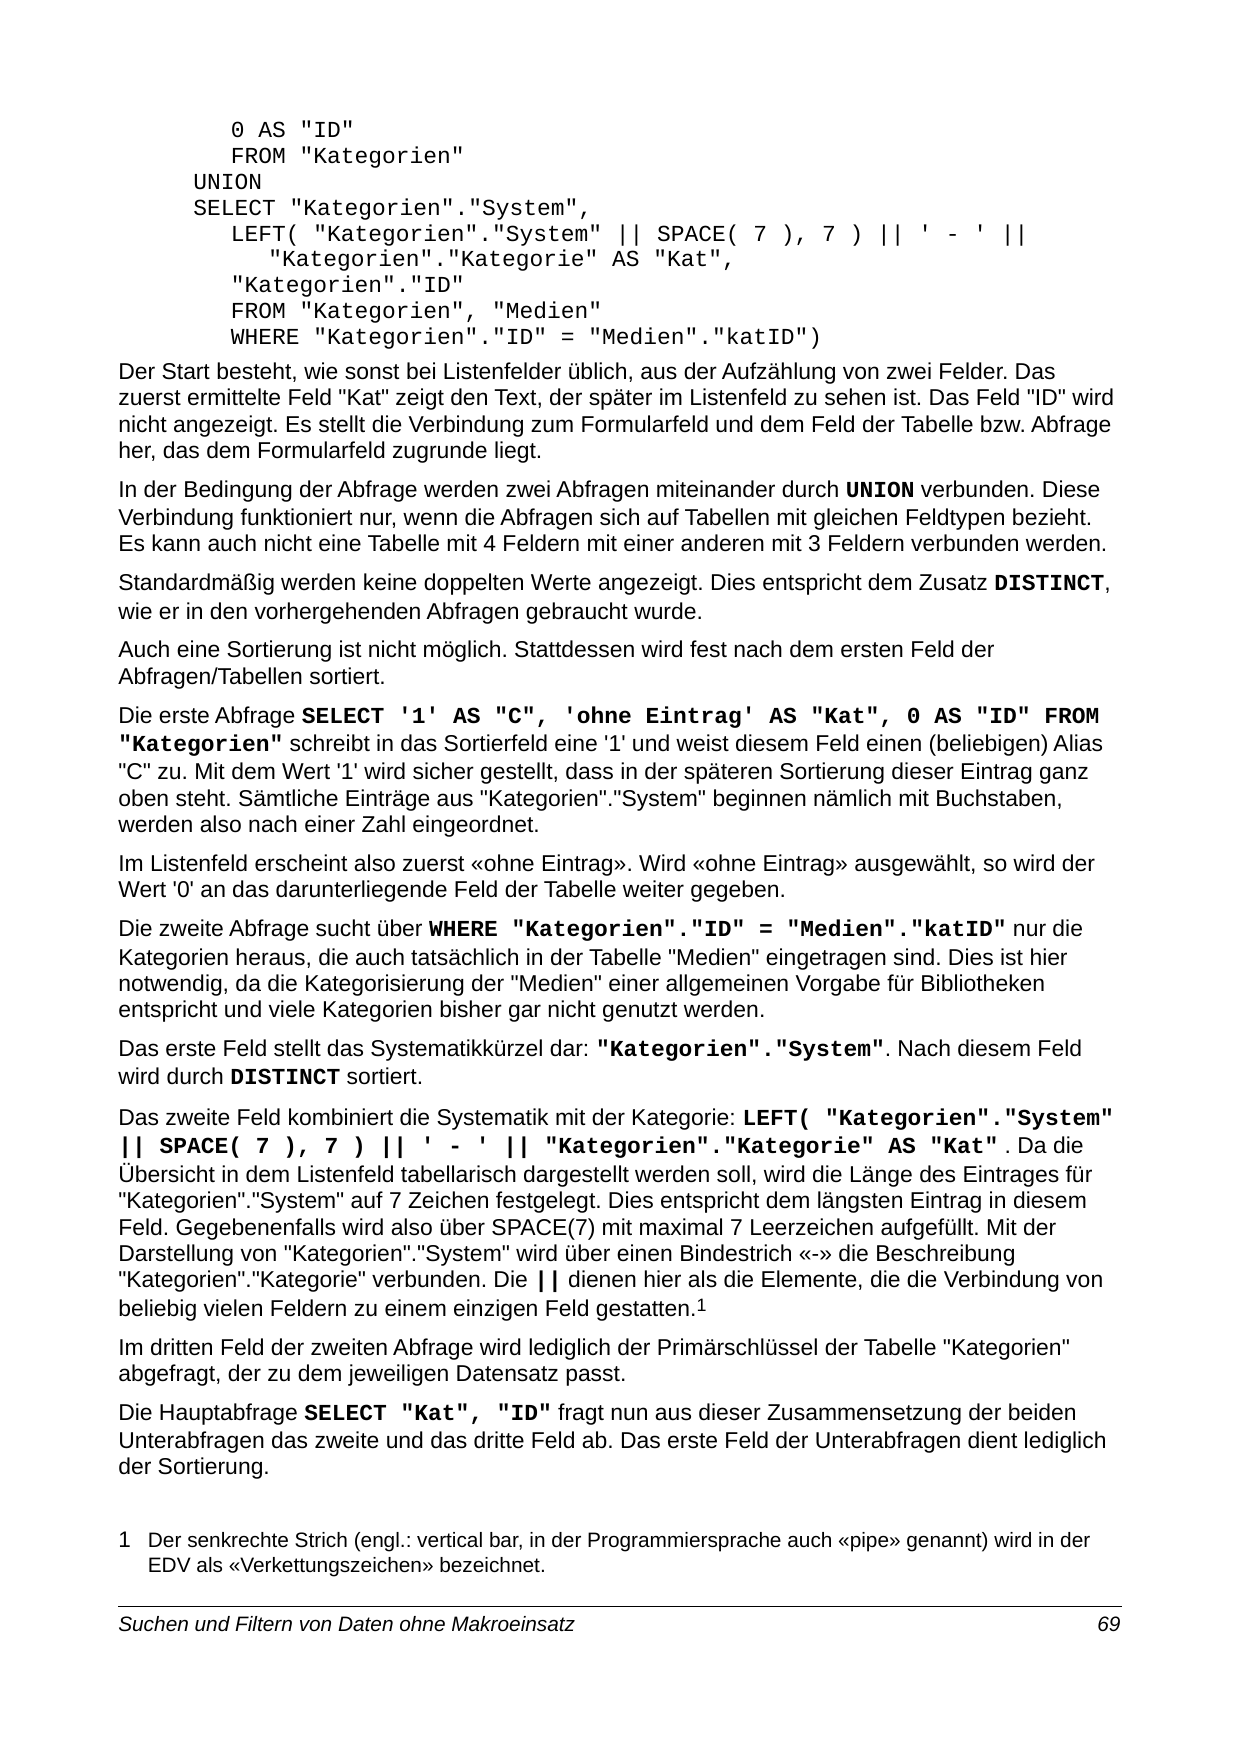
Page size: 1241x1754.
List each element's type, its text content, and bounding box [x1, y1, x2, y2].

text Auch eine Sortierung ist nicht möglich. Stattdessen wird fest nach dem ersten Feld der Abfragen/Tabellen sortiert. [118, 636, 1122, 689]
text Standardmäßig werden keine doppelten Werte angezeigt. Dies entspricht dem Zusatz DISTINCT, wie er in den vorhergehenden Abfragen gebraucht wurde. [118, 569, 1122, 624]
text Im Listenfeld erscheint also zuerst «ohne Eintrag». Wird «ohne Eintrag» ausgewählt, so wird der Wert '0' an das darunterliegende Feld der Tabelle weiter gegeben. [118, 850, 1122, 903]
text Der senkrechte Strich (engl.: vertical bar, in der Programmiersprache auch «pipe» genannt) wird in der EDV als «Verkettungszeichen» bezeichnet. [118, 1527, 1122, 1576]
text Das zweite Feld kombiniert die Systematik mit der Kategorie: LEFT( "Kategorien"."System" || SPACE( 7 ), 7 ) || ' - ' || "Kategorien"."Kategorie" AS "Kat" . Da die Übersicht in dem Listenfeld tabellarisch dargestellt werden soll, wird die Länge des Eintrages für "Kategorien"."System" auf 7 Zeichen festgelegt. Dies entspricht dem längsten Eintrag in diesem Feld. Gegebenenfalls wird also über SPACE(7) mit maximal 7 Leerzeichen aufgefüllt. Mit der Darstellung von "Kategorien"."System" wird über einen Bindestrich «-» die Beschreibung "Kategorien"."Kategorie" verbunden. Die || dienen hier als die Elemente, die die Verbindung von beliebig vielen Feldern zu einem einzigen Feld gestatten. [118, 1104, 1122, 1321]
text 0 AS "ID" FROM "Kategorien" UNION SELECT "Kategorien"."System", LEFT( "Kategorien"."System" || SPACE( 7 ), 7 ) || ' - ' || "Kategorien"."Kategorie" AS "Kat", "Kategorien"."ID" FROM "Kategorien", "Medien" WHERE "Kategorien"."ID" = "Medien"."katID") [156, 118, 1122, 352]
text Das erste Feld stellt das Systematikkürzel dar: "Kategorien"."System". Nach diesem Feld wird durch DISTINCT sortiert. [118, 1035, 1122, 1092]
text Im dritten Feld der zweiten Abfrage wird lediglich der Primärschlüssel der Tabelle "Kategorien" abgefragt, der zu dem jeweiligen Datensatz passt. [118, 1333, 1122, 1386]
text Der Start besteht, wie sonst bei Listenfelder üblich, aus der Aufzählung von zwei Felder. Das zuerst ermittelte Feld "Kat" zeigt den Text, der später im Listenfeld zu sehen ist. Das Feld "ID" wird nicht angezeigt. Es stellt die Verbindung zum Formularfeld und dem Feld der Tabelle bzw. Abfrage her, das dem Formularfeld zugrunde liegt. [118, 358, 1122, 463]
text Die erste Abfrage SELECT '1' AS "C", 'ohne Eintrag' AS "Kat", 0 AS "ID" FROM "Kategorien" schreibt in das Sortierfeld eine '1' und weist diesem Feld einen (beliebigen) Alias "C" zu. Mit dem Wert '1' wird sicher gestellt, dass in der späteren Sortierung dieser Eintrag ganz oben steht. Sämtliche Einträge aus "Kategorien"."System" beginnen nämlich mit Buchstaben, werden also nach einer Zahl eingeordnet. [118, 702, 1122, 837]
text In der Bedingung der Abfrage werden zwei Abfragen miteinander durch UNION verbunden. Diese Verbindung funktioniert nur, wenn die Abfragen sich auf Tabellen mit gleichen Feldtypen bezieht. Es kann auch nicht eine Tabelle mit 4 Feldern mit einer anderen mit 3 Feldern verbunden werden. [118, 476, 1122, 557]
text Die Hauptabfrage SELECT "Kat", "ID" fragt nun aus dieser Zusammensetzung der beiden Unterabfragen das zweite und das dritte Feld ab. Das erste Feld der Unterabfragen dient lediglich der Sortierung. [118, 1399, 1122, 1480]
text Die zweite Abfrage sucht über WHERE "Kategorien"."ID" = "Medien"."katID" nur die Kategorien heraus, die auch tatsächlich in der Tabelle "Medien" eingetragen sind. Dies ist hier notwendig, da die Kategorisierung der "Medien" einer allgemeinen Vorgabe für Bibliotheken entspricht und viele Kategorien bisher gar nicht genutzt werden. [118, 915, 1122, 1022]
